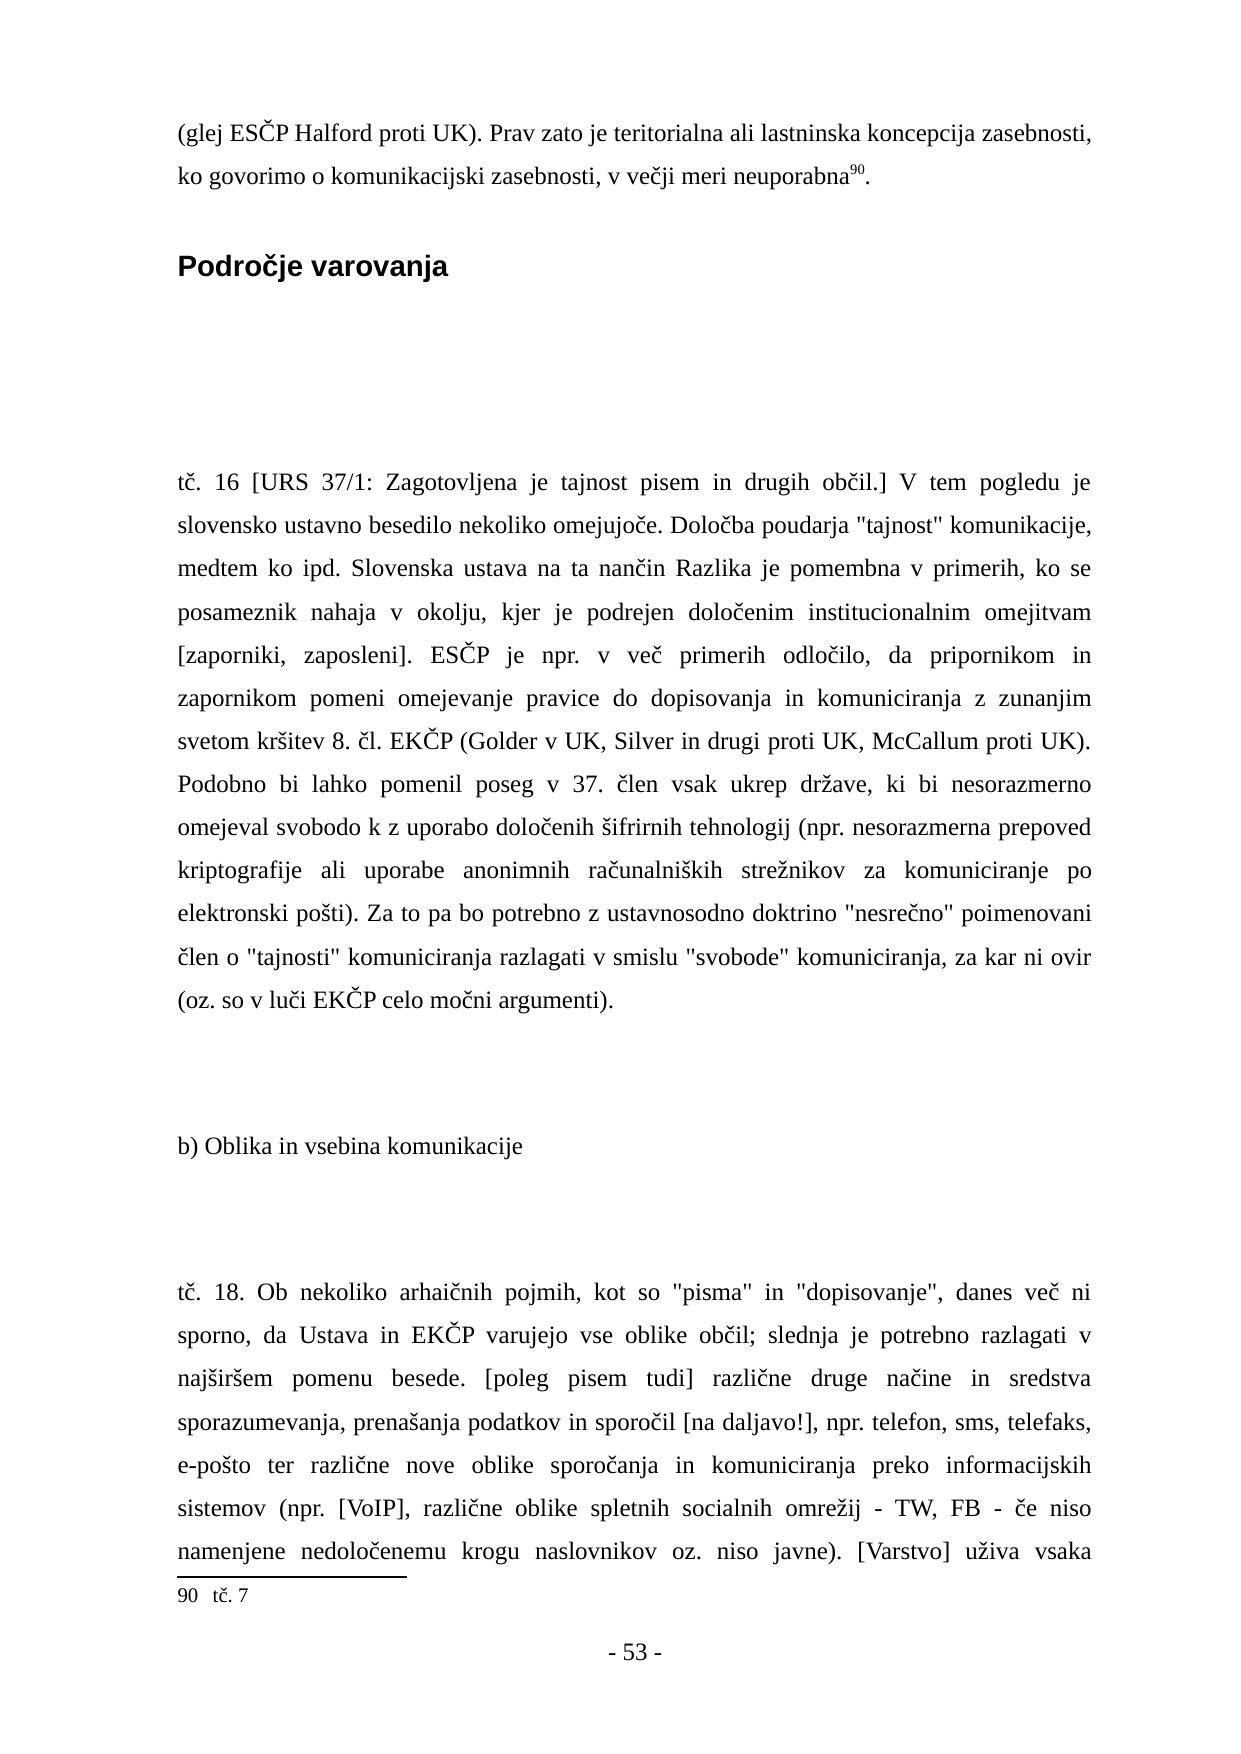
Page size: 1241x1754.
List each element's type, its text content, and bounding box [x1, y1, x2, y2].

text b) Oblika in vsebina komunikacije [177, 1131, 1093, 1160]
text (glej ESČP Halford proti UK). Prav zato je teritorialna ali lastninska koncepcija zasebnosti, ko govorimo o komunikacijski zasebnosti, v večji meri neuporabna. [177, 118, 1093, 190]
text tč. 18. Ob nekoliko arhaičnih pojmih, kot so "pisma" in "dopisovanje", danes več ni sporno, da Ustava in EKČP varujejo vse oblike občil; slednja je potrebno razlagati v najširšem pomenu besede. [poleg pisem tudi] različne druge načine in sredstva sporazumevanja, prenašanja podatkov in sporočil [na daljavo!], npr. telefon, sms, telefaks, e-pošto ter različne nove oblike sporočanja in komuniciranja preko informacijskih sistemov (npr. [VoIP], različne oblike spletnih socialnih omrežij - TW, FB - če niso namenjene nedoločenemu krogu naslovnikov oz. niso javne). [Varstvo] uživa vsaka [177, 1277, 1093, 1565]
text tč. 7 [177, 1583, 1093, 1607]
text tč. 16 [URS 37/1: Zagotovljena je tajnost pisem in drugih občil.] V tem pogledu je slovensko ustavno besedilo nekoliko omejujoče. Določba poudarja "tajnost" komunikacije, medtem ko ipd. Slovenska ustava na ta nančin Razlika je pomembna v primerih, ko se posameznik nahaja v okolju, kjer je podrejen določenim institucionalnim omejitvam [zaporniki, zaposleni]. ESČP je npr. v več primerih odločilo, da pripornikom in zapornikom pomeni omejevanje pravice do dopisovanja in komuniciranja z zunanjim svetom kršitev 8. čl. EKČP (Golder v UK, Silver in drugi proti UK, McCallum proti UK). Podobno bi lahko pomenil poseg v 37. člen vsak ukrep države, ki bi nesorazmerno omejeval svobodo k z uporabo določenih šifrirnih tehnologij (npr. nesorazmerna prepoved kriptografije ali uporabe anonimnih računalniških strežnikov za komuniciranje po elektronski pošti). Za to pa bo potrebno z ustavnosodno doktrino "nesrečno" poimenovani člen o "tajnosti" komuniciranja razlagati v smislu "svobode" komuniciranja, za kar ni ovir (oz. so v luči EKČP celo močni argumenti). [177, 467, 1093, 1013]
subtitle Področje varovanja [177, 249, 1093, 283]
